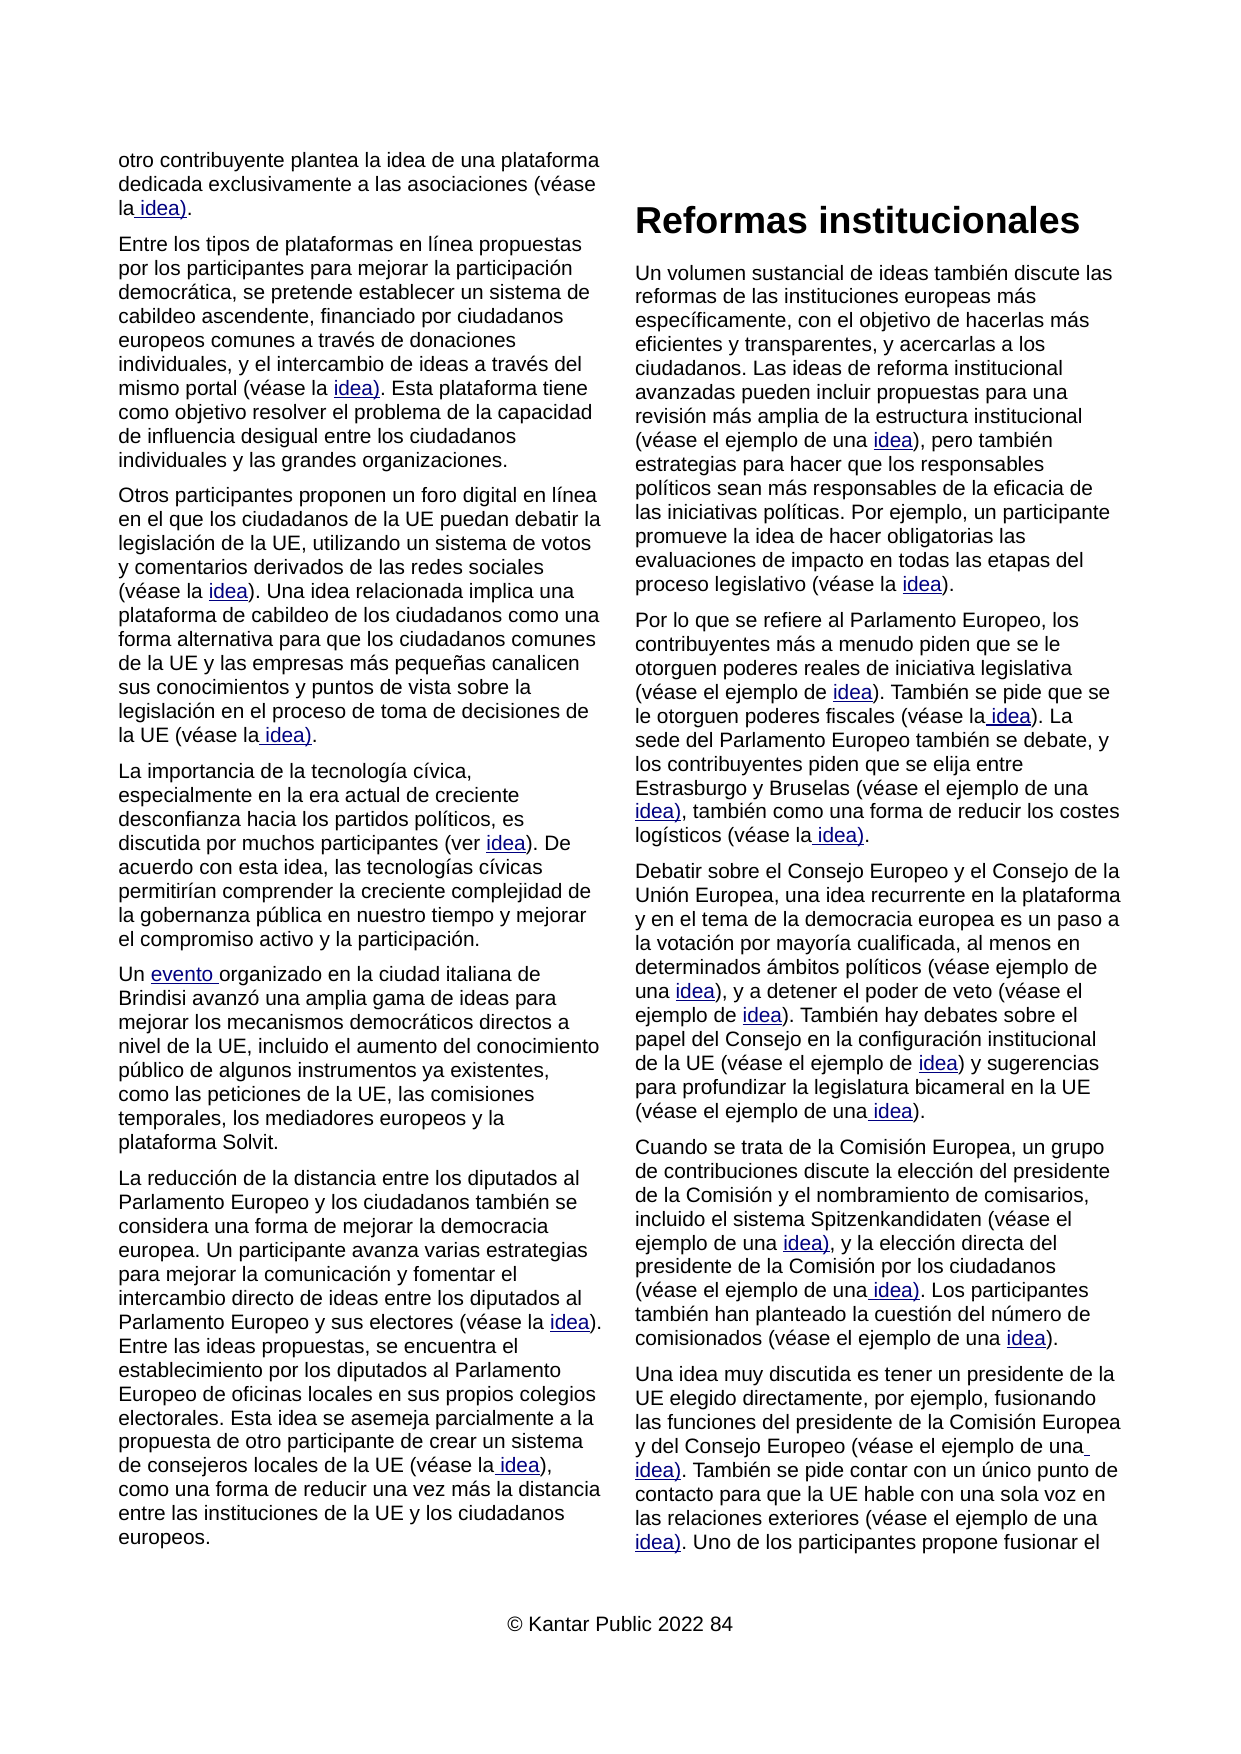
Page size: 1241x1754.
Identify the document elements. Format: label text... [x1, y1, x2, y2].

text Un volumen sustancial de ideas también discute las reformas de las instituciones europeas más específicamente, con el objetivo de hacerlas más eficientes y transparentes, y acercarlas a los ciudadanos. Las ideas de reforma institucional avanzadas pueden incluir propuestas para una revisión más amplia de la estructura institucional (véase el ejemplo de una idea), pero también estrategias para hacer que los responsables políticos sean más responsables de la eficacia de las iniciativas políticas. Por ejemplo, un participante promueve la idea de hacer obligatorias las evaluaciones de impacto en todas las etapas del proceso legislativo (véase la idea). [635, 260, 1122, 596]
text Un evento organizado en la ciudad italiana de Brindisi avanzó una amplia gama de ideas para mejorar los mecanismos democráticos directos a nivel de la UE, incluido el aumento del conocimiento público de algunos instrumentos ya existentes, como las peticiones de la UE, las comisiones temporales, los mediadores europeos y la plataforma Solvit. [118, 962, 605, 1154]
text otro contribuyente plantea la idea de una plataforma dedicada exclusivamente a las asociaciones (véase la idea). [118, 148, 605, 220]
text Una idea muy discutida es tener un presidente de la UE elegido directamente, por ejemplo, fusionando las funciones del presidente de la Comisión Europea y del Consejo Europeo (véase el ejemplo de una idea). También se pide contar con un único punto de contacto para que la UE hable con una sola voz en las relaciones exteriores (véase el ejemplo de una idea). Uno de los participantes propone fusionar el [635, 1362, 1122, 1554]
text La reducción de la distancia entre los diputados al Parlamento Europeo y los ciudadanos también se considera una forma de mejorar la democracia europea. Un participante avanza varias estrategias para mejorar la comunicación y fomentar el intercambio directo de ideas entre los diputados al Parlamento Europeo y sus electores (véase la idea). Entre las ideas propuestas, se encuentra el establecimiento por los diputados al Parlamento Europeo de oficinas locales en sus propios colegios electorales. Esta idea se asemeja parcialmente a la propuesta de otro participante de crear un sistema de consejeros locales de la UE (véase la idea), como una forma de reducir una vez más la distancia entre las instituciones de la UE y los ciudadanos europeos. [118, 1166, 605, 1549]
text Otros participantes proponen un foro digital en línea en el que los ciudadanos de la UE puedan debatir la legislación de la UE, utilizando un sistema de votos y comentarios derivados de las redes sociales (véase la idea). Una idea relacionada implica una plataforma de cabildeo de los ciudadanos como una forma alternativa para que los ciudadanos comunes de la UE y las empresas más pequeñas canalicen sus conocimientos y puntos de vista sobre la legislación en el proceso de toma de decisiones de la UE (véase la idea). [118, 483, 605, 747]
subtitle Reformas institucionales [635, 199, 1122, 242]
text Por lo que se refiere al Parlamento Europeo, los contribuyentes más a menudo piden que se le otorguen poderes reales de iniciativa legislativa (véase el ejemplo de idea). También se pide que se le otorguen poderes fiscales (véase la idea). La sede del Parlamento Europeo también se debate, y los contribuyentes piden que se elija entre Estrasburgo y Bruselas (véase el ejemplo de una idea), también como una forma de reducir los costes logísticos (véase la idea). [635, 608, 1122, 847]
text Debatir sobre el Consejo Europeo y el Consejo de la Unión Europea, una idea recurrente en la plataforma y en el tema de la democracia europea es un paso a la votación por mayoría cualificada, al menos en determinados ámbitos políticos (véase ejemplo de una idea), y a detener el poder de veto (véase el ejemplo de idea). También hay debates sobre el papel del Consejo en la configuración institucional de la UE (véase el ejemplo de idea) y sugerencias para profundizar la legislatura bicameral en la UE (véase el ejemplo de una idea). [635, 859, 1122, 1123]
text Entre los tipos de plataformas en línea propuestas por los participantes para mejorar la participación democrática, se pretende establecer un sistema de cabildeo ascendente, financiado por ciudadanos europeos comunes a través de donaciones individuales, y el intercambio de ideas a través del mismo portal (véase la idea). Esta plataforma tiene como objetivo resolver el problema de la capacidad de influencia desigual entre los ciudadanos individuales y las grandes organizaciones. [118, 232, 605, 471]
text La importancia de la tecnología cívica, especialmente en la era actual de creciente desconfianza hacia los partidos políticos, es discutida por muchos participantes (ver idea). De acuerdo con esta idea, las tecnologías cívicas permitirían comprender la creciente complejidad de la gobernanza pública en nuestro tiempo y mejorar el compromiso activo y la participación. [118, 759, 605, 950]
text Cuando se trata de la Comisión Europea, un grupo de contribuciones discute la elección del presidente de la Comisión y el nombramiento de comisarios, incluido el sistema Spitzenkandidaten (véase el ejemplo de una idea), y la elección directa del presidente de la Comisión por los ciudadanos (véase el ejemplo de una idea). Los participantes también han planteado la cuestión del número de comisionados (véase el ejemplo de una idea). [635, 1134, 1122, 1350]
